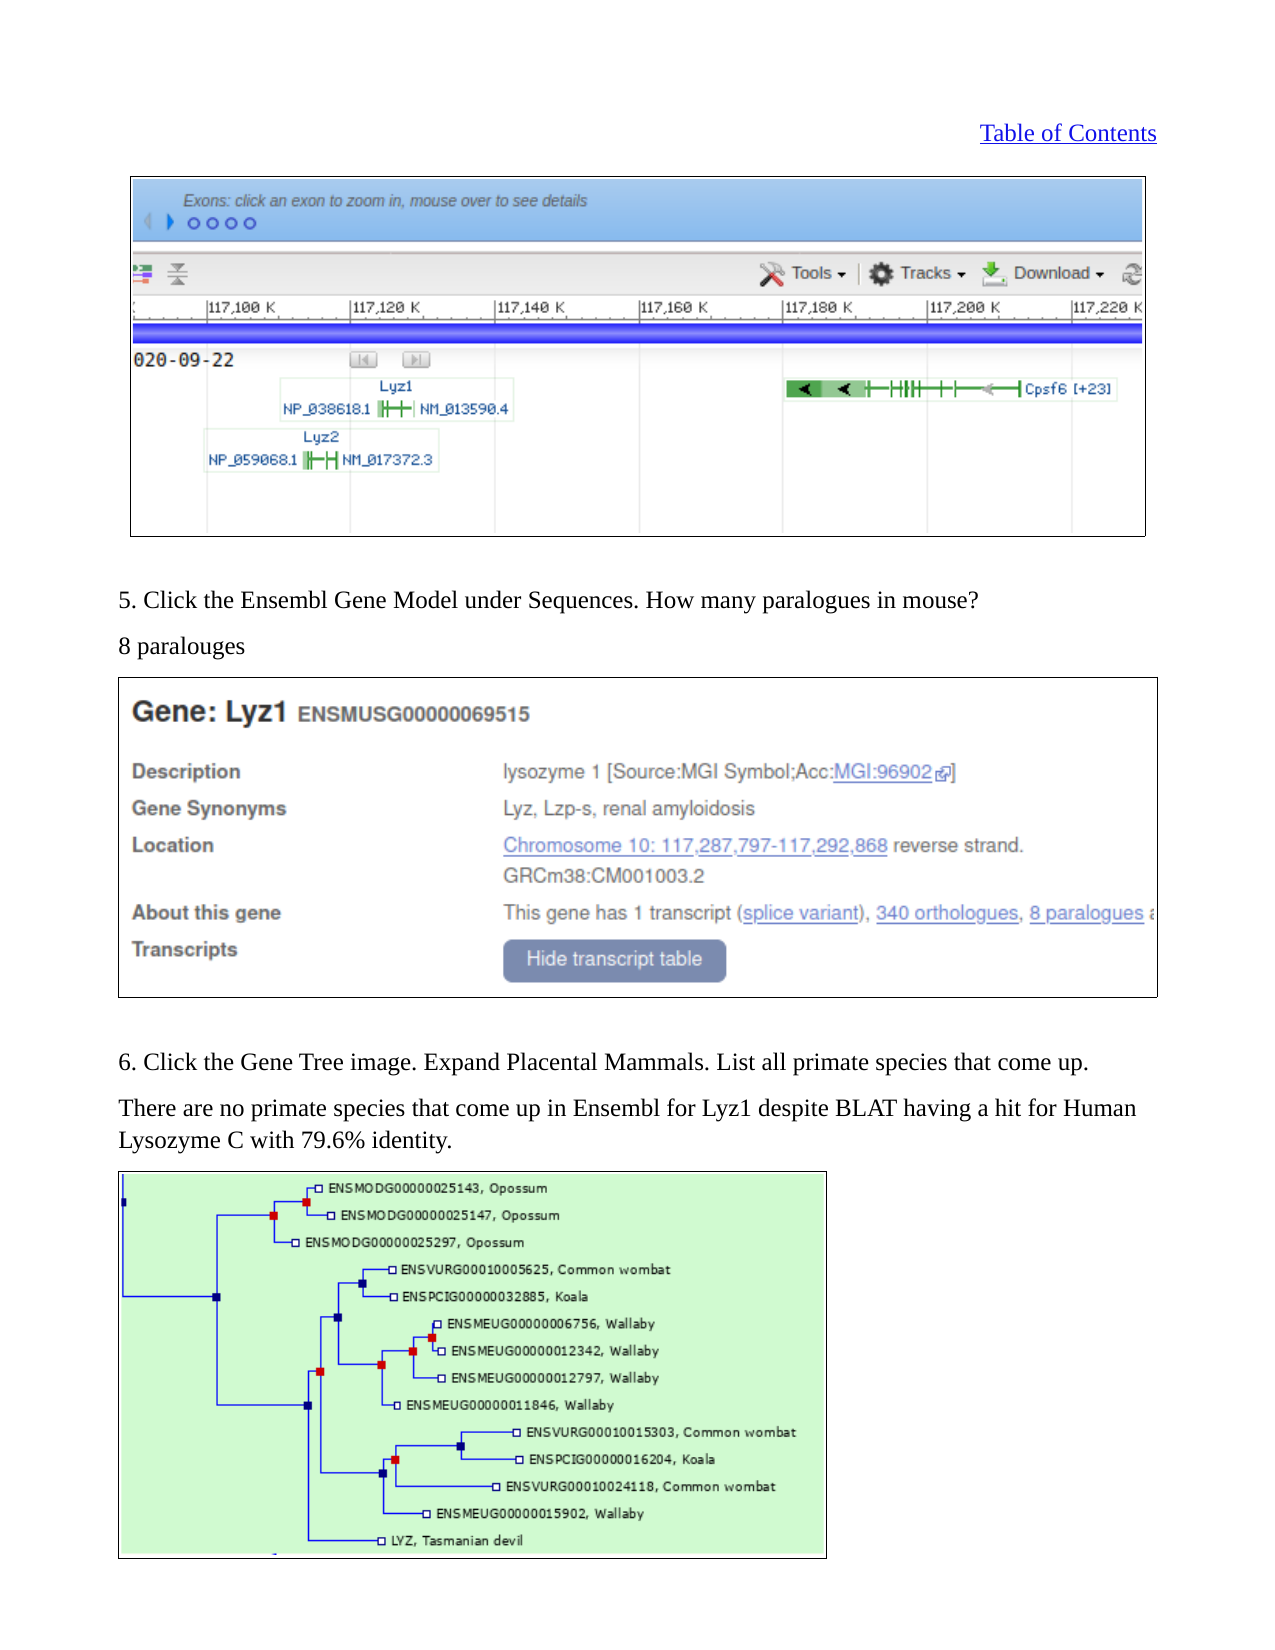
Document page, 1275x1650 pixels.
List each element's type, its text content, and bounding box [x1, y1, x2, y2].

text 5. Click the Ensembl Gene Model under Sequences. How many paralogues in mouse? [118, 586, 1157, 614]
text 8 paralouges [118, 631, 1157, 660]
text 6. Click the Gene Tree image. Expand Placental Mammals. List all primate species that come up. [118, 1047, 1157, 1076]
picture [121, 679, 1154, 995]
picture [121, 1174, 824, 1555]
text There are no primate species that come up in Ensembl for Lyz1 despite BLAT having a hit for Human Lysozyme C with 79.6% identity. [118, 1093, 1157, 1154]
picture [132, 179, 1143, 533]
